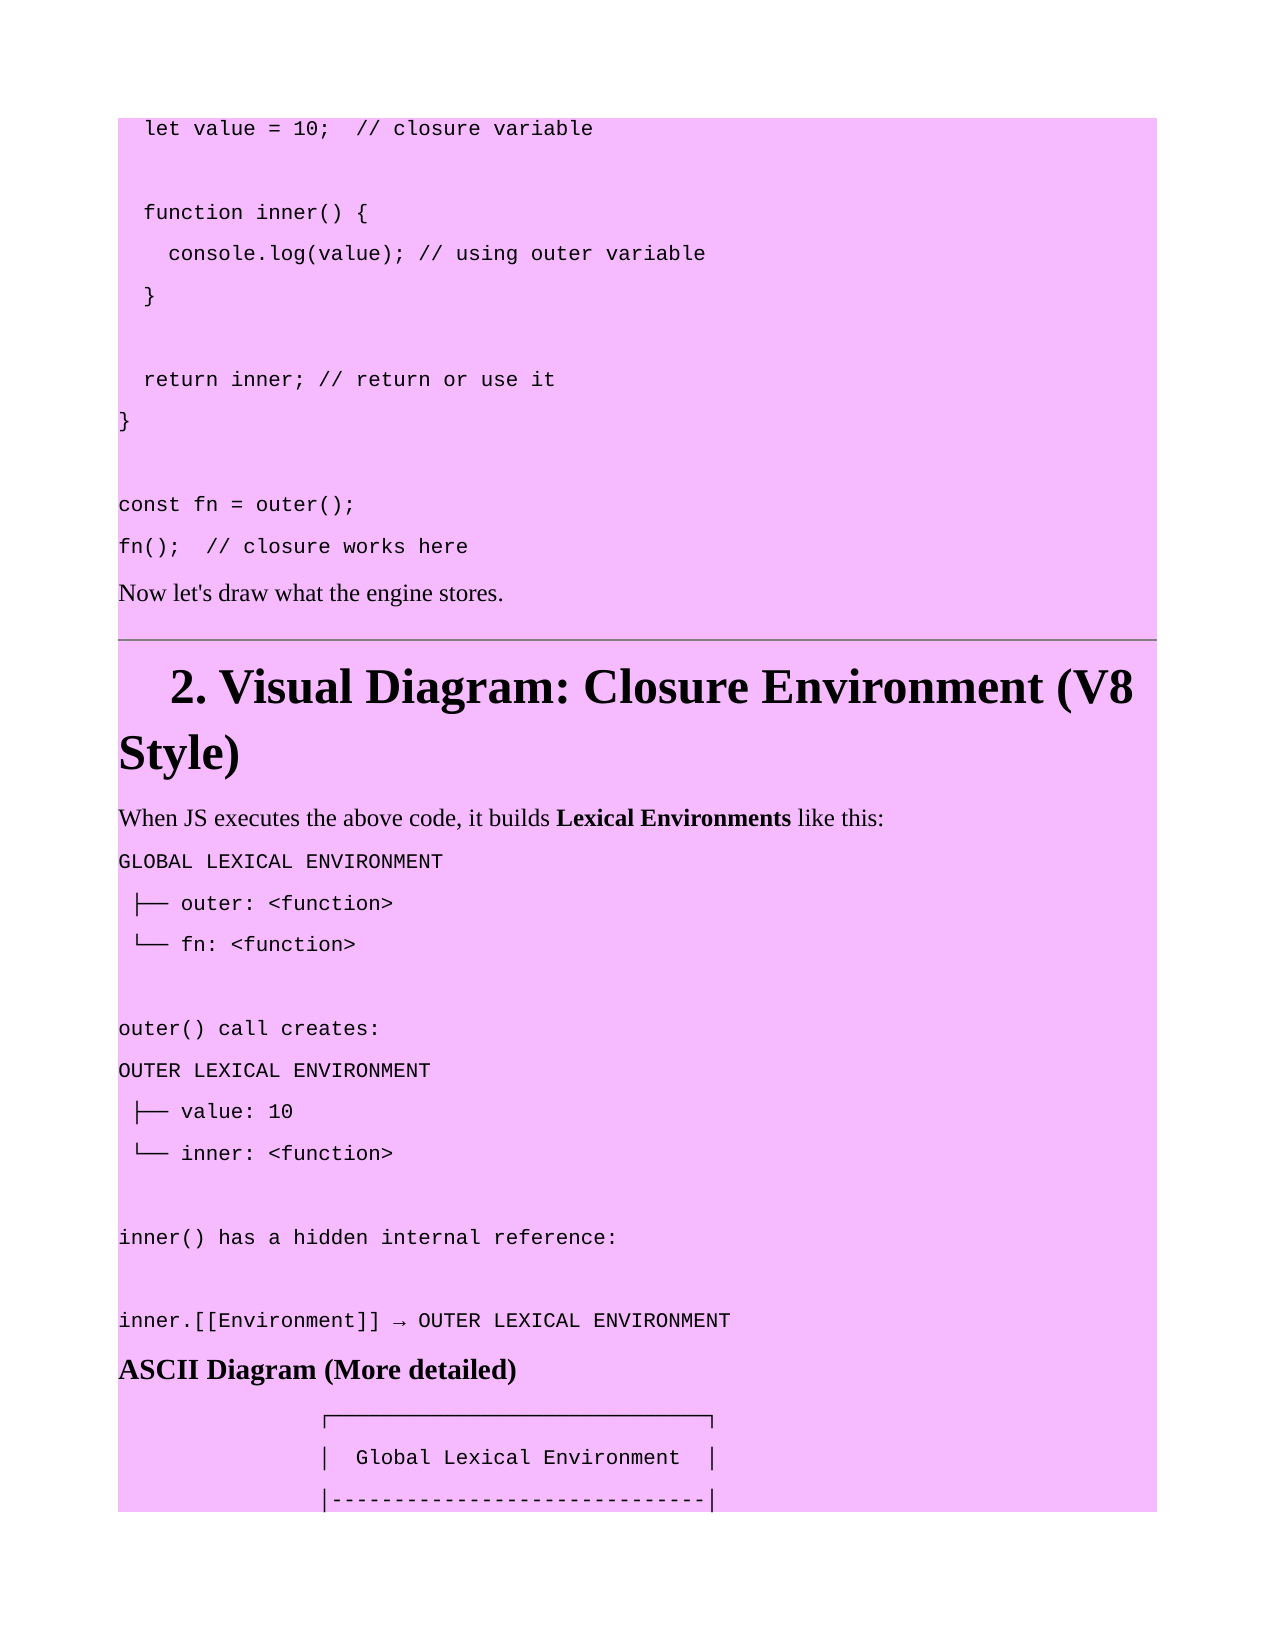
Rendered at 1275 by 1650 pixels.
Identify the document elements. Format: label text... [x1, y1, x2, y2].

text │ Global Lexical Environment │ [118, 1447, 1157, 1471]
text console.log(value); // using outer variable [118, 243, 1157, 267]
text ├── value: 10 [118, 1102, 1157, 1125]
text └── fn: <function> [118, 934, 1157, 958]
text return inner; // return or use it [118, 369, 1157, 392]
text Now let's draw what the engine stores. [118, 578, 1157, 606]
text GLOBAL LEXICAL ENVIRONMENT [118, 851, 1157, 874]
text OUTER LEXICAL ENVIRONMENT [118, 1060, 1157, 1083]
text let value = 10; // closure variable [118, 118, 1157, 142]
text ├── outer: <function> [137, 893, 1157, 916]
text fn(); // closure works here [118, 536, 1157, 559]
text │------------------------------│ [712, 1489, 1157, 1512]
text outer() call creates: [118, 1018, 1157, 1042]
subtitle ASCII Diagram (More detailed) [118, 1352, 1157, 1386]
text When JS executes the above code, it builds Lexical Environments like this: [118, 803, 1157, 832]
text const fn = outer(); [118, 494, 1157, 518]
text function inner() { [118, 202, 1157, 225]
subtitle 🎨 2. Visual Diagram: Closure Environment (V8 Style) [118, 657, 1157, 780]
text } [118, 411, 1157, 434]
text inner() has a hidden internal reference: [118, 1227, 1157, 1251]
text │------------------------------│ [118, 1489, 324, 1512]
text } [118, 285, 1157, 309]
text └── inner: <function> [118, 1143, 1157, 1167]
text ┌──────────────────────────────┐ [118, 1405, 1157, 1429]
text inner.[[Environment]] → OUTER LEXICAL ENVIRONMENT [118, 1310, 1157, 1334]
text │------------------------------│ [325, 1489, 711, 1512]
